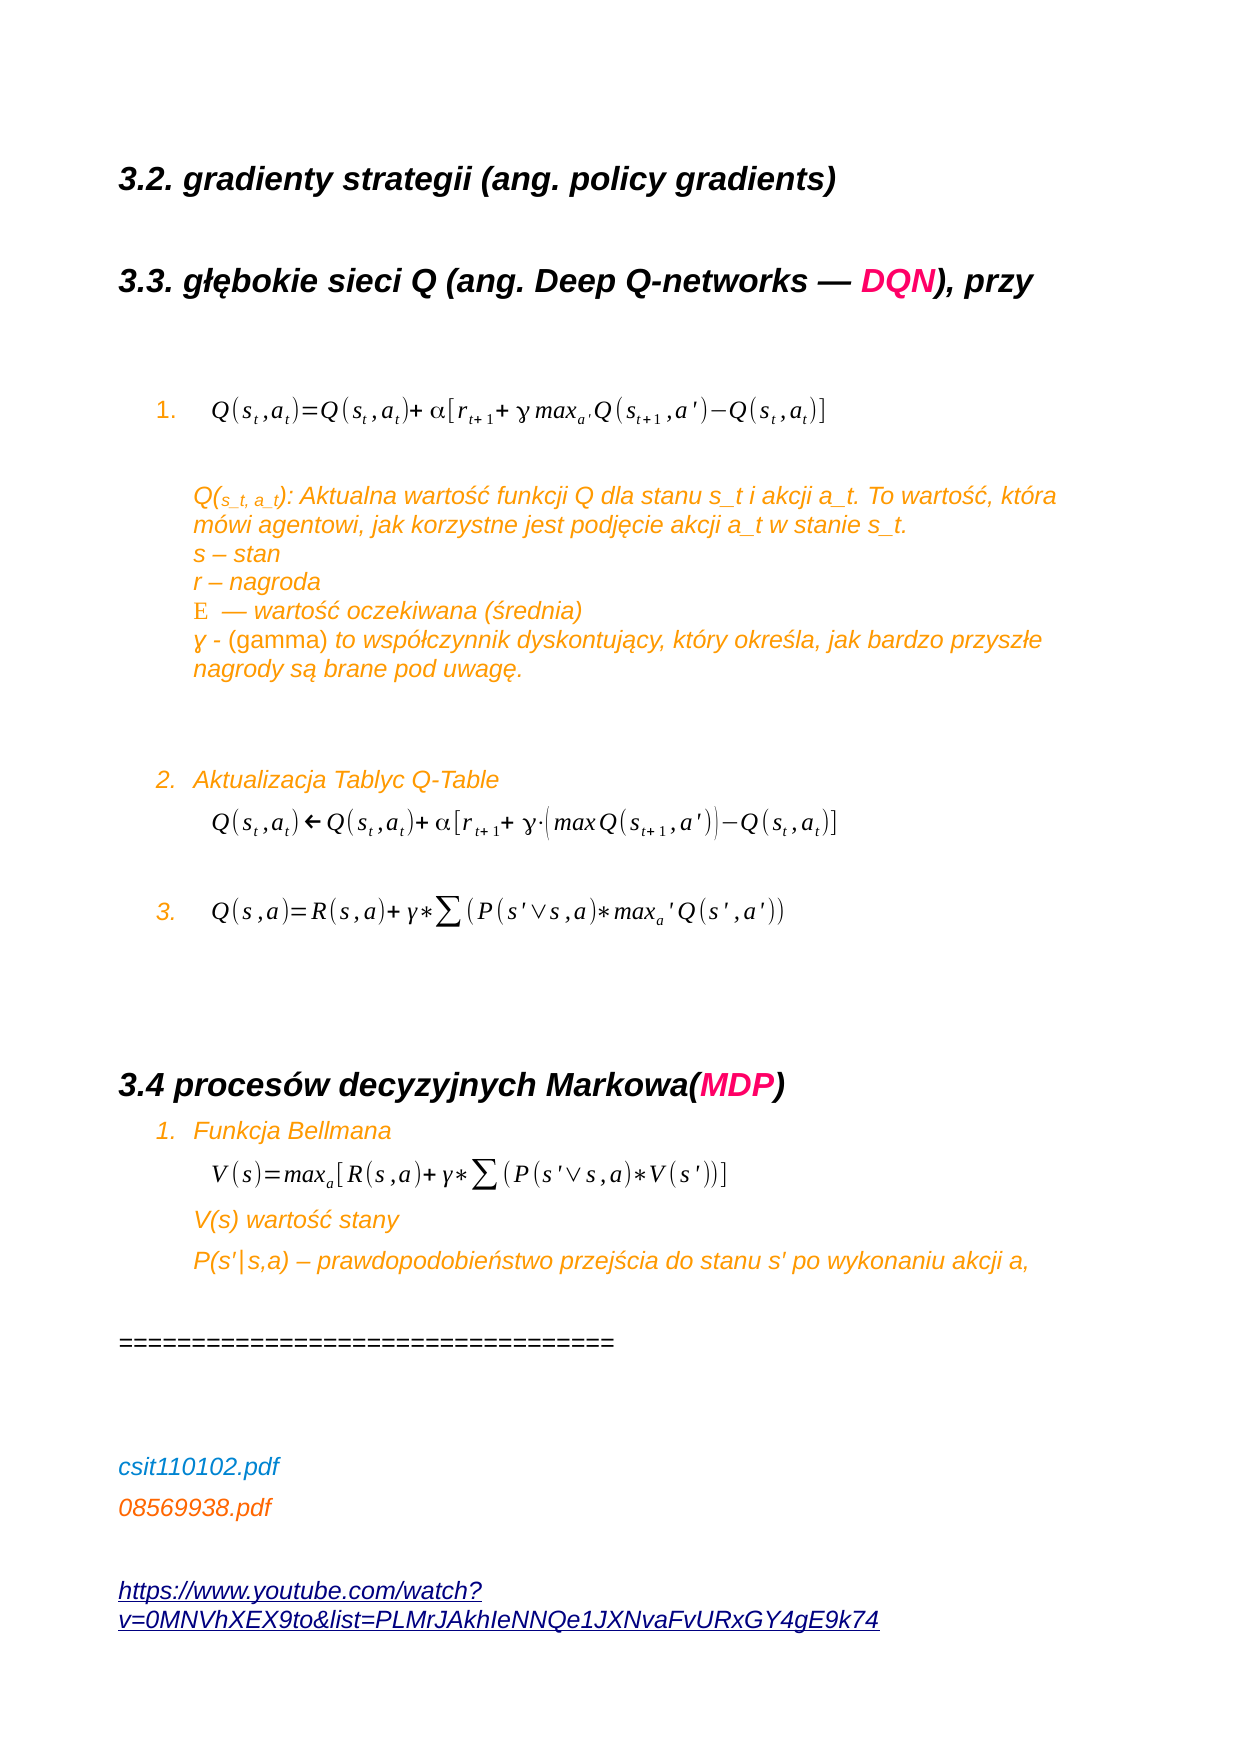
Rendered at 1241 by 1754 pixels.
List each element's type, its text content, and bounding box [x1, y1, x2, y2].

text 08569938.pdf [118, 1493, 1122, 1522]
text https://www.youtube.com/watch?v=0MNVhXEX9to&list=PLMrJAkhIeNNQe1JXNvaFvURxGY4gE9k74 [118, 1576, 1122, 1633]
text 3.3. głębokie sieci Q (ang. Deep Q-networks — DQN), przy [118, 261, 1122, 300]
list V(s) wartość stany [156, 1204, 1122, 1233]
text 3.4 procesów decyzyjnych Markowa(MDP) [118, 1065, 1122, 1104]
list P(s′∣s,a) – prawdopodobieństwo przejścia do stanu s′ po wykonaniu akcji a, [156, 1246, 1122, 1274]
list Funkcja Bellmana [156, 1116, 1122, 1145]
list Aktualizacja Tablyc Q-Table [156, 765, 1122, 794]
text 3.2. gradienty strategii (ang. policy gradients) [118, 159, 1122, 198]
list Q(s_t, a_t): Aktualna wartość funkcji Q dla stanu s_t i akcji a_t. To wartość, która mówi agentowi, jak korzystne jest podjęcie akcji a_t w stanie s_t. s – stan r – nagroda E — wartość oczekiwana (średnia) ɣ - (gamma) to współczynnik dyskontujący, który określa, jak bardzo przyszłe nagrody są brane pod uwagę. [156, 481, 1122, 711]
text csit110102.pdf [118, 1452, 1122, 1481]
text ================================== [118, 1328, 1122, 1357]
